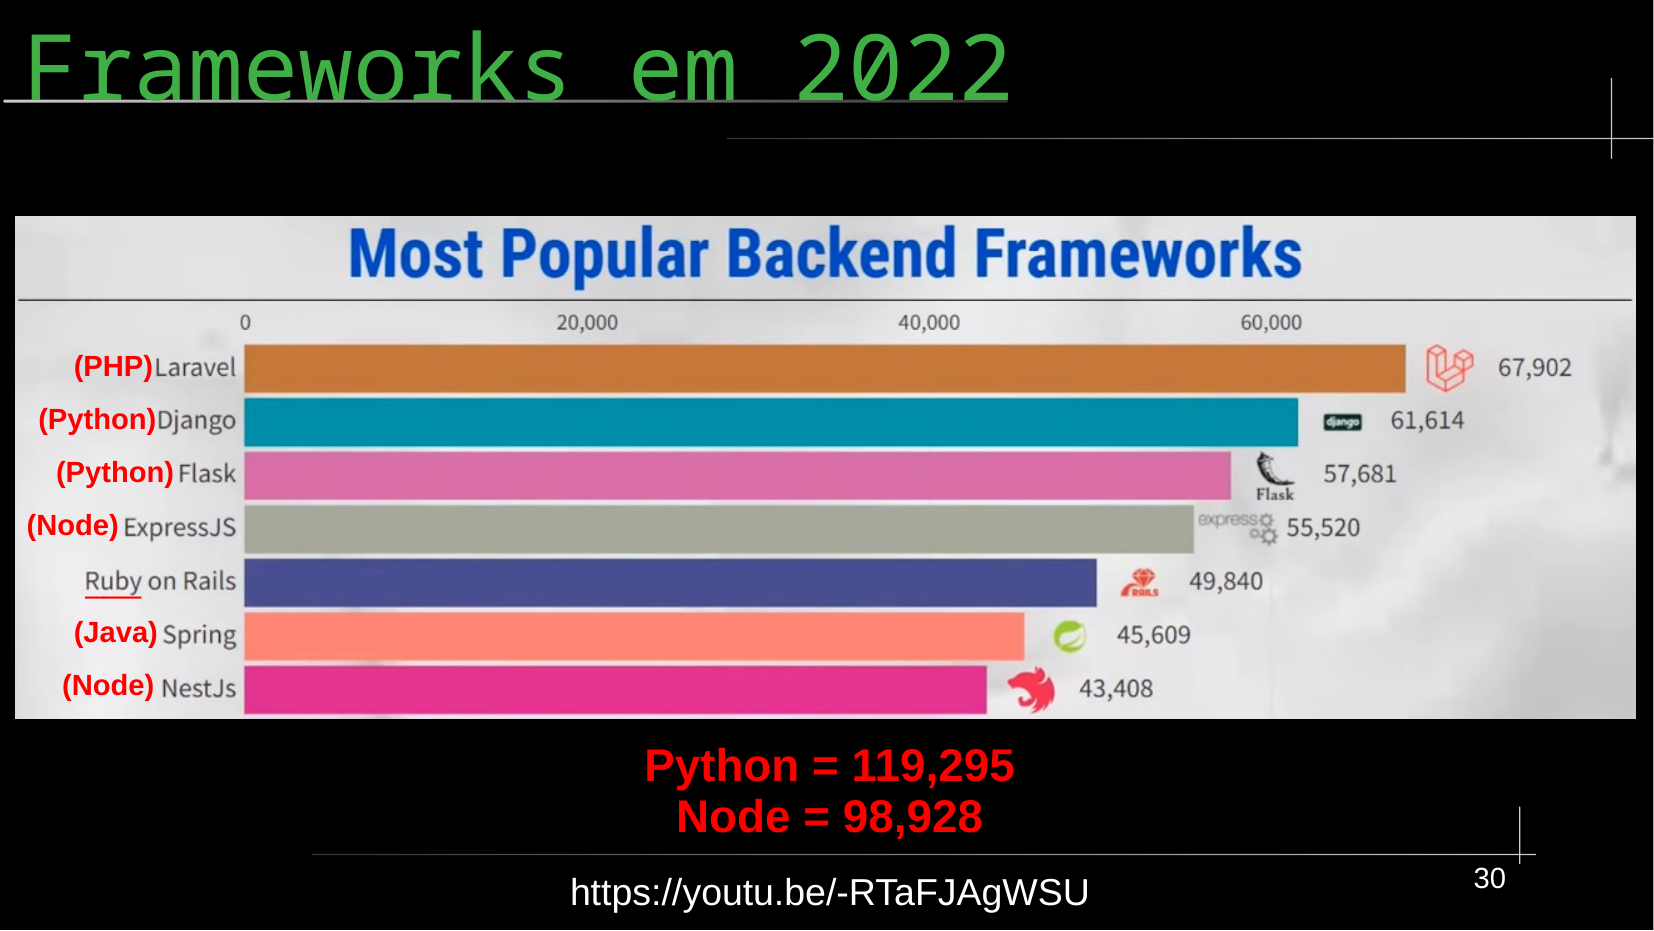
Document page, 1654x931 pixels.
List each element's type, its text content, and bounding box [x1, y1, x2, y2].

text_box (PHP) [59, 342, 178, 384]
text_box Python = 119,295 Node = 98,928 [602, 732, 1058, 863]
text_box (Node) [11, 501, 172, 544]
picture [15, 216, 1636, 720]
text_box ___ [70, 555, 231, 597]
text_box (Python) [41, 448, 201, 491]
text_box (Node) [47, 661, 207, 703]
text_box (Java) [59, 608, 219, 650]
text_box (Python) [23, 395, 184, 438]
title Frameworks em 2022 [23, 7, 1589, 123]
text_box https://youtu.be/-RTaFJAgWSU [555, 863, 1106, 921]
